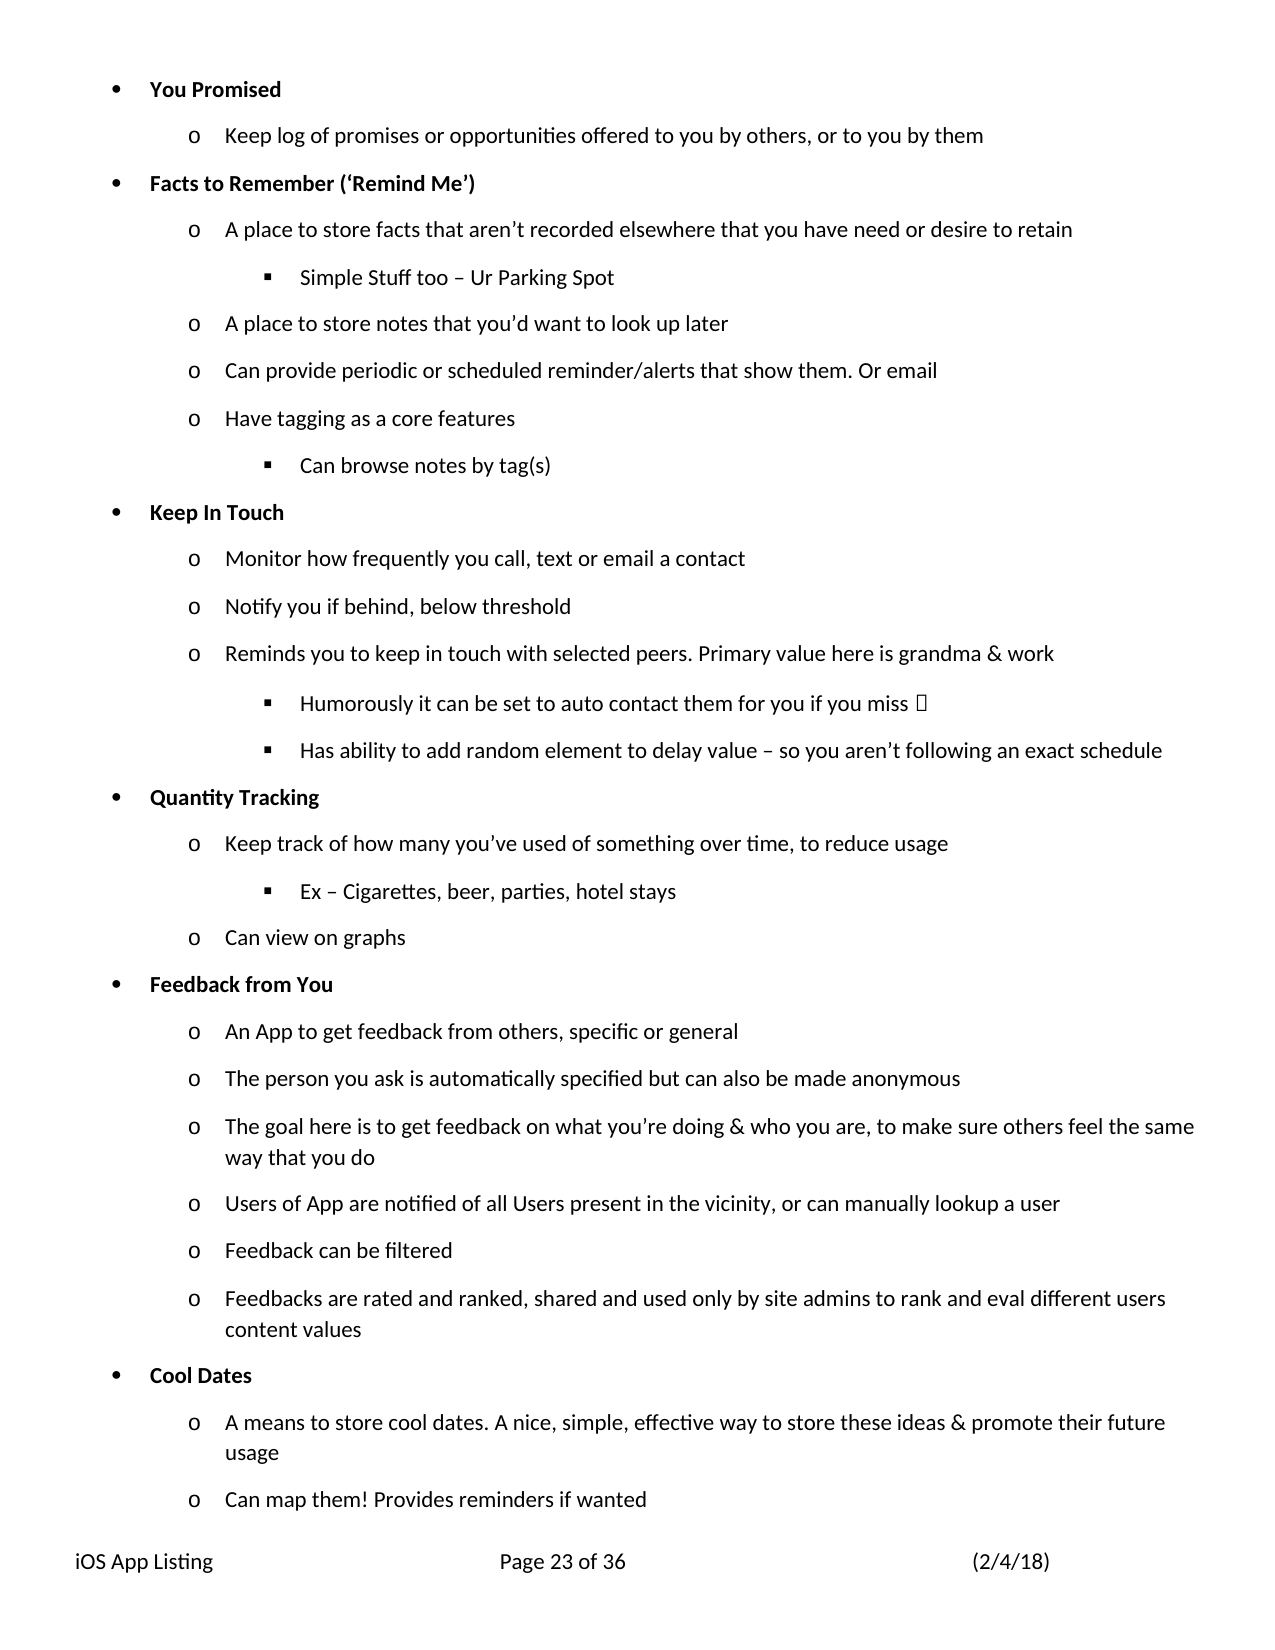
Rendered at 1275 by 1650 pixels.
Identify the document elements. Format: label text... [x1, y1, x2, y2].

list Facts to Remember (‘Remind Me’) [112, 169, 1200, 197]
list Feedback can be filtered [187, 1237, 1200, 1266]
list Have tagging as a core features [187, 404, 1200, 433]
list A place to store facts that aren’t recorded elsewhere that you have need or desire to retain [187, 215, 1200, 244]
list Monitor how frequently you call, text or email a contact [187, 544, 1200, 573]
list Humorously it can be set to auto contact them for you if you miss  [262, 687, 1200, 718]
list Keep log of promises or opportunities offered to you by others, or to you by them [187, 121, 1200, 151]
list The person you ask is automatically specified but can also be made anonymous [187, 1064, 1200, 1094]
list Can view on graphs [187, 923, 1200, 952]
list Notify you if behind, below threshold [187, 592, 1200, 621]
list Quantity Tracking [112, 783, 1200, 811]
list Ex – Cigarettes, beer, parties, hotel stays [262, 877, 1200, 905]
list Reminds you to keep in touch with selected peers. Primary value here is grandma & work [187, 639, 1200, 668]
list Users of App are notified of all Users present in the vicinity, or can manually lookup a user [187, 1189, 1200, 1218]
list Has ability to add random element to delay value – so you aren’t following an exact schedule [262, 737, 1200, 764]
list Simple Stuff too – Ur Parking Spot [262, 263, 1200, 291]
list Can browse notes by tag(s) [262, 452, 1200, 479]
list Keep track of how many you’ve used of something over time, to reduce usage [187, 829, 1200, 858]
list You Promised [112, 75, 1200, 103]
list The goal here is to get feedback on what you’re doing & who you are, to make sure others feel the same way that you do [187, 1112, 1200, 1171]
list Feedbacks are rated and ranked, shared and used only by site admins to rank and eval different users content values [187, 1284, 1200, 1343]
list A place to store notes that you’d want to look up later [187, 309, 1200, 338]
list Can provide periodic or scheduled reminder/alerts that show them. Or email [187, 357, 1200, 386]
list Keep In Touch [112, 498, 1200, 526]
list A means to store cool dates. A nice, simple, effective way to store these ideas & promote their future usage [187, 1408, 1200, 1467]
list Can map them! Provides reminders if wanted [187, 1485, 1200, 1514]
list Cool Dates [112, 1361, 1200, 1389]
list An App to get feedback from others, specific or general [187, 1017, 1200, 1046]
list Feedback from You [112, 971, 1200, 999]
